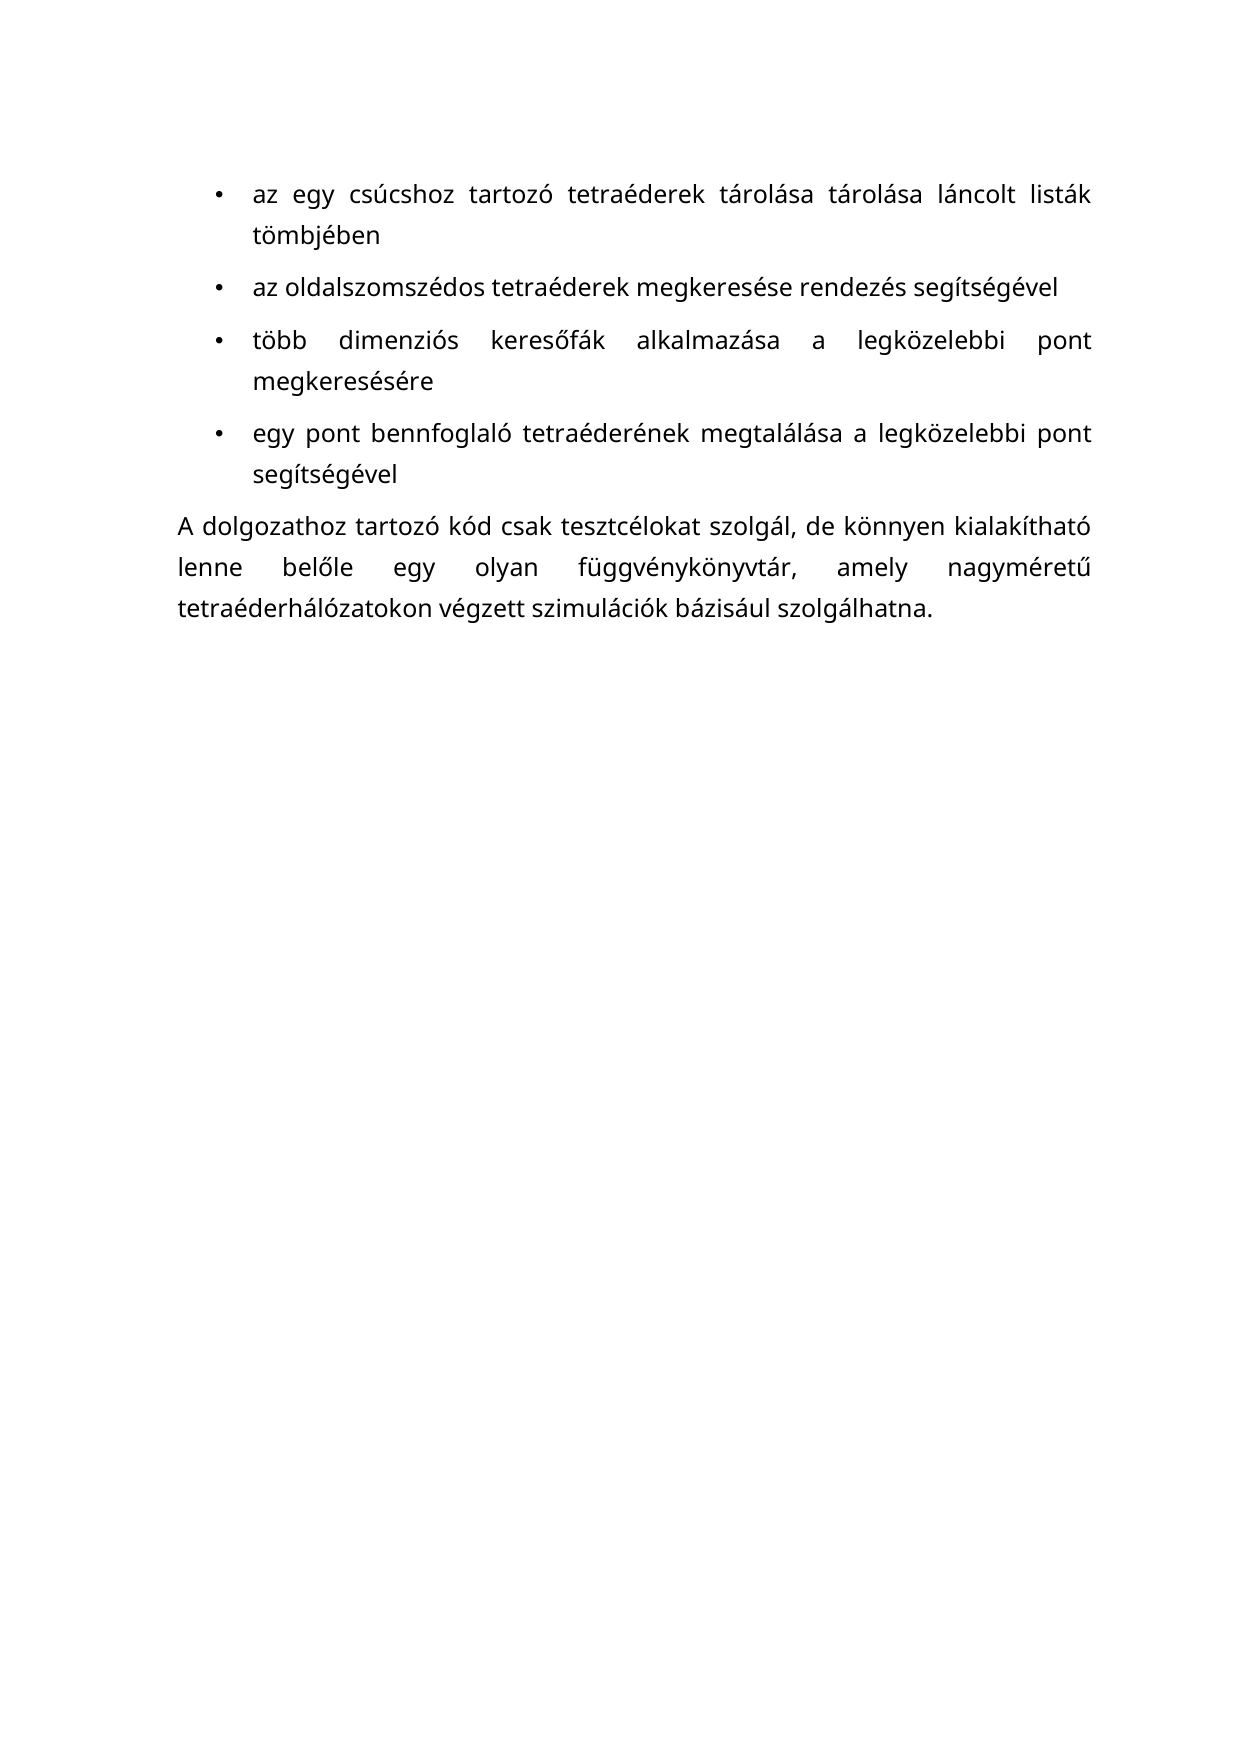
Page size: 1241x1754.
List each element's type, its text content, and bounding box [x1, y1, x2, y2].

list az oldalszomszédos tetraéderek megkeresése rendezés segítségével [215, 270, 1093, 304]
list egy pont bennfoglaló tetraéderének megtalálása a legközelebbi pont segítségével [215, 416, 1093, 491]
text A dolgozathoz tartozó kód csak tesztcélokat szolgál, de könnyen kialakítható lenne belőle egy olyan függvénykönyvtár, amely nagyméretű tetraéderhálózatokon végzett szimulációk bázisául szolgálhatna. [177, 509, 1093, 625]
list több dimenziós keresőfák alkalmazása a legközelebbi pont megkeresésére [215, 323, 1093, 398]
list az egy csúcshoz tartozó tetraéderek tárolása tárolása láncolt listák tömbjében [215, 177, 1093, 252]
